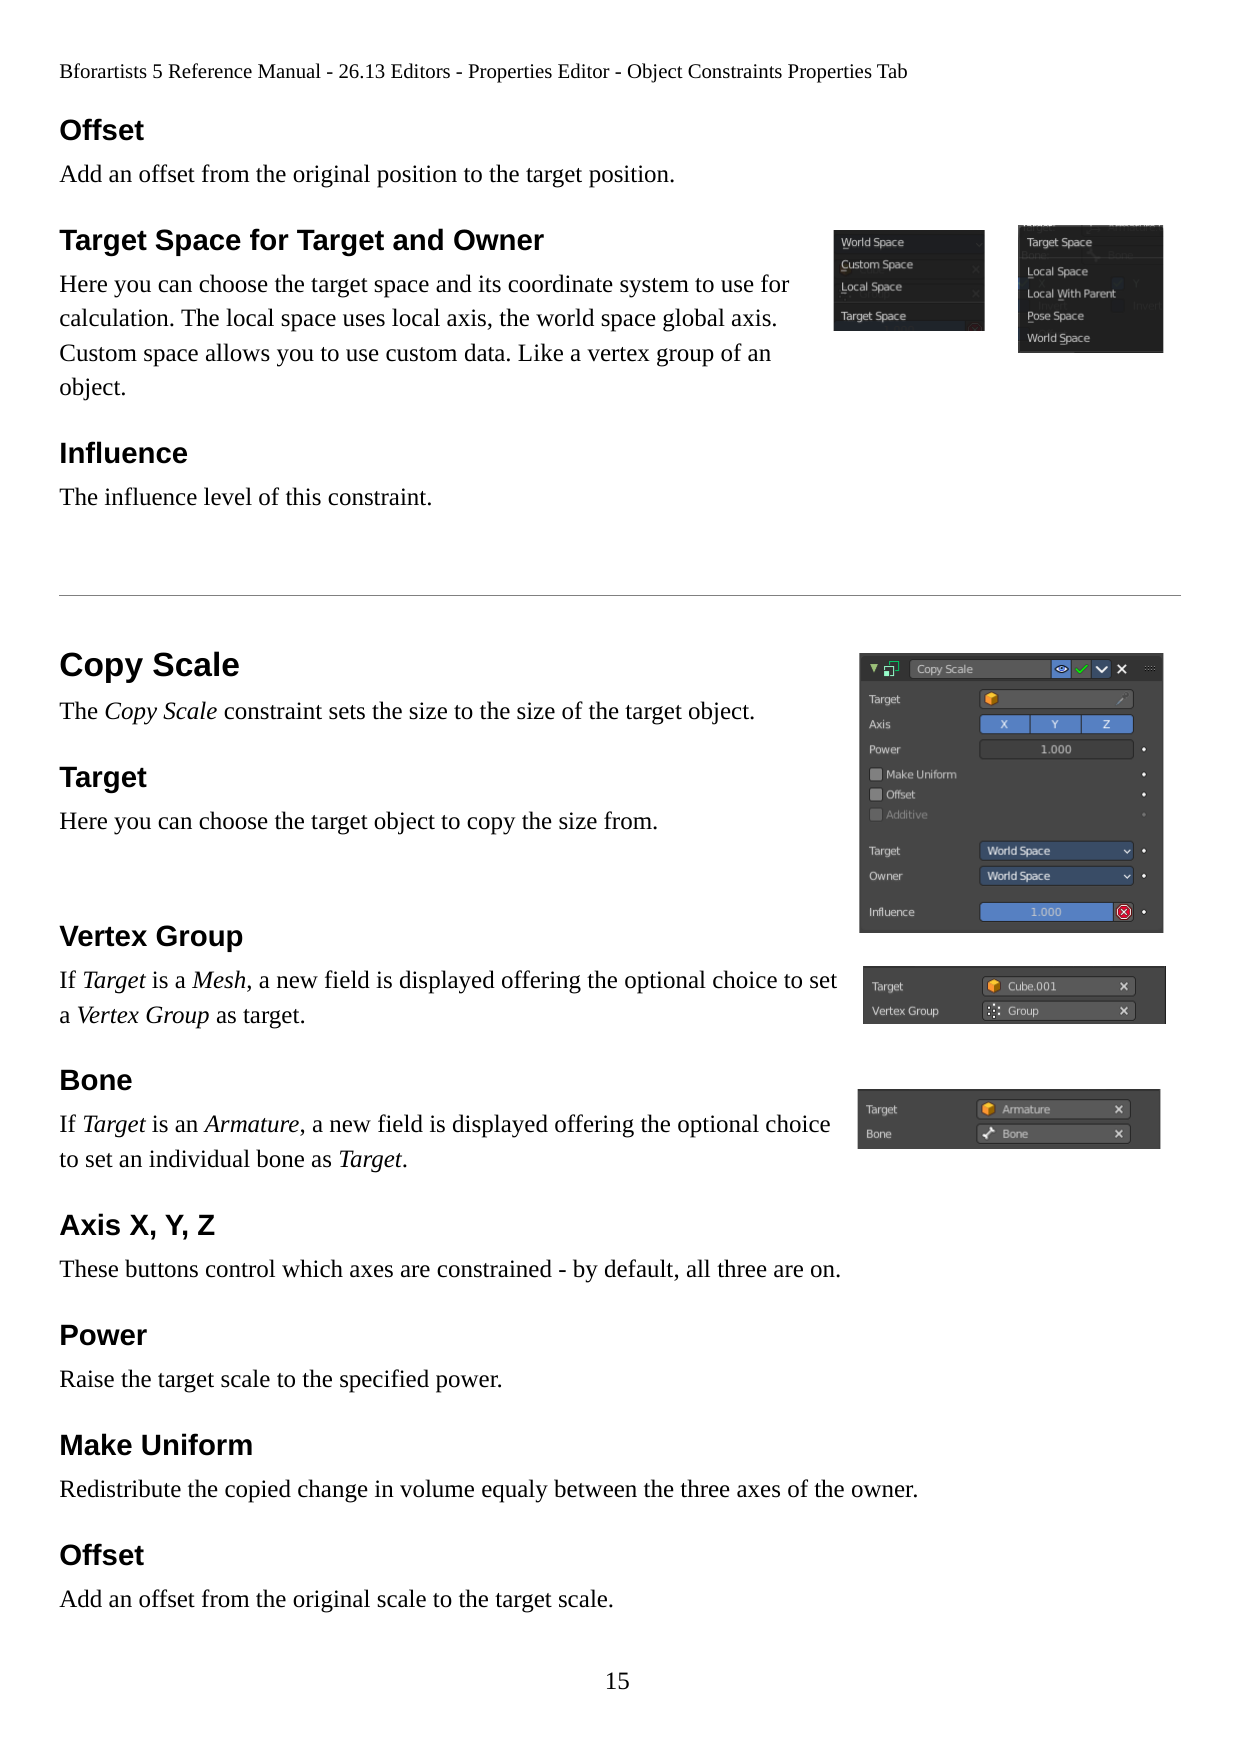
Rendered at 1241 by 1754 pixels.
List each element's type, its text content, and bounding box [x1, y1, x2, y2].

subtitle Axis X, Y, Z [59, 1208, 1181, 1241]
picture [857, 1089, 1161, 1149]
subtitle Copy Scale [59, 645, 1181, 684]
subtitle Offset [59, 113, 1181, 146]
text Add an offset from the original scale to the target scale. [59, 1584, 1181, 1612]
text The Copy Scale constraint sets the size to the size of the target object. [59, 696, 859, 725]
picture [833, 230, 985, 331]
picture [859, 653, 1164, 933]
subtitle Target [59, 760, 859, 794]
text If Target is an Armature, a new field is displayed offering the optional choice to set an individual bone as Target. [59, 1109, 1181, 1173]
text The influence level of this constraint. [59, 482, 1181, 511]
picture [1018, 225, 1164, 353]
subtitle Influence [59, 436, 1181, 469]
text Here you can choose the target space and its coordinate system to use for calculation. The local space uses local axis, the world space global axis. Custom space allows you to use custom data. Like a vertex group of an object. [59, 269, 1181, 401]
subtitle Vertex Group [59, 919, 1181, 953]
text Add an offset from the original position to the target position. [59, 159, 1181, 188]
text Here you can choose the target object to copy the size from. [59, 806, 859, 835]
subtitle Offset [59, 1537, 1181, 1571]
subtitle Bone [59, 1063, 1181, 1097]
subtitle Target Space for Target and Owner [59, 222, 1181, 256]
picture [863, 966, 1166, 1024]
text These buttons control which axes are constrained - by default, all three are on. [59, 1254, 1181, 1283]
subtitle [1164, 760, 1181, 794]
subtitle Power [59, 1318, 1181, 1351]
text If Target is a Mesh, a new field is displayed offering the optional choice to set a Vertex Group as target. [59, 965, 1181, 1028]
text Raise the target scale to the specified power. [59, 1364, 1181, 1393]
subtitle Make Uniform [59, 1427, 1181, 1461]
text Redistribute the copied change in volume equaly between the three axes of the owner. [59, 1474, 1181, 1502]
